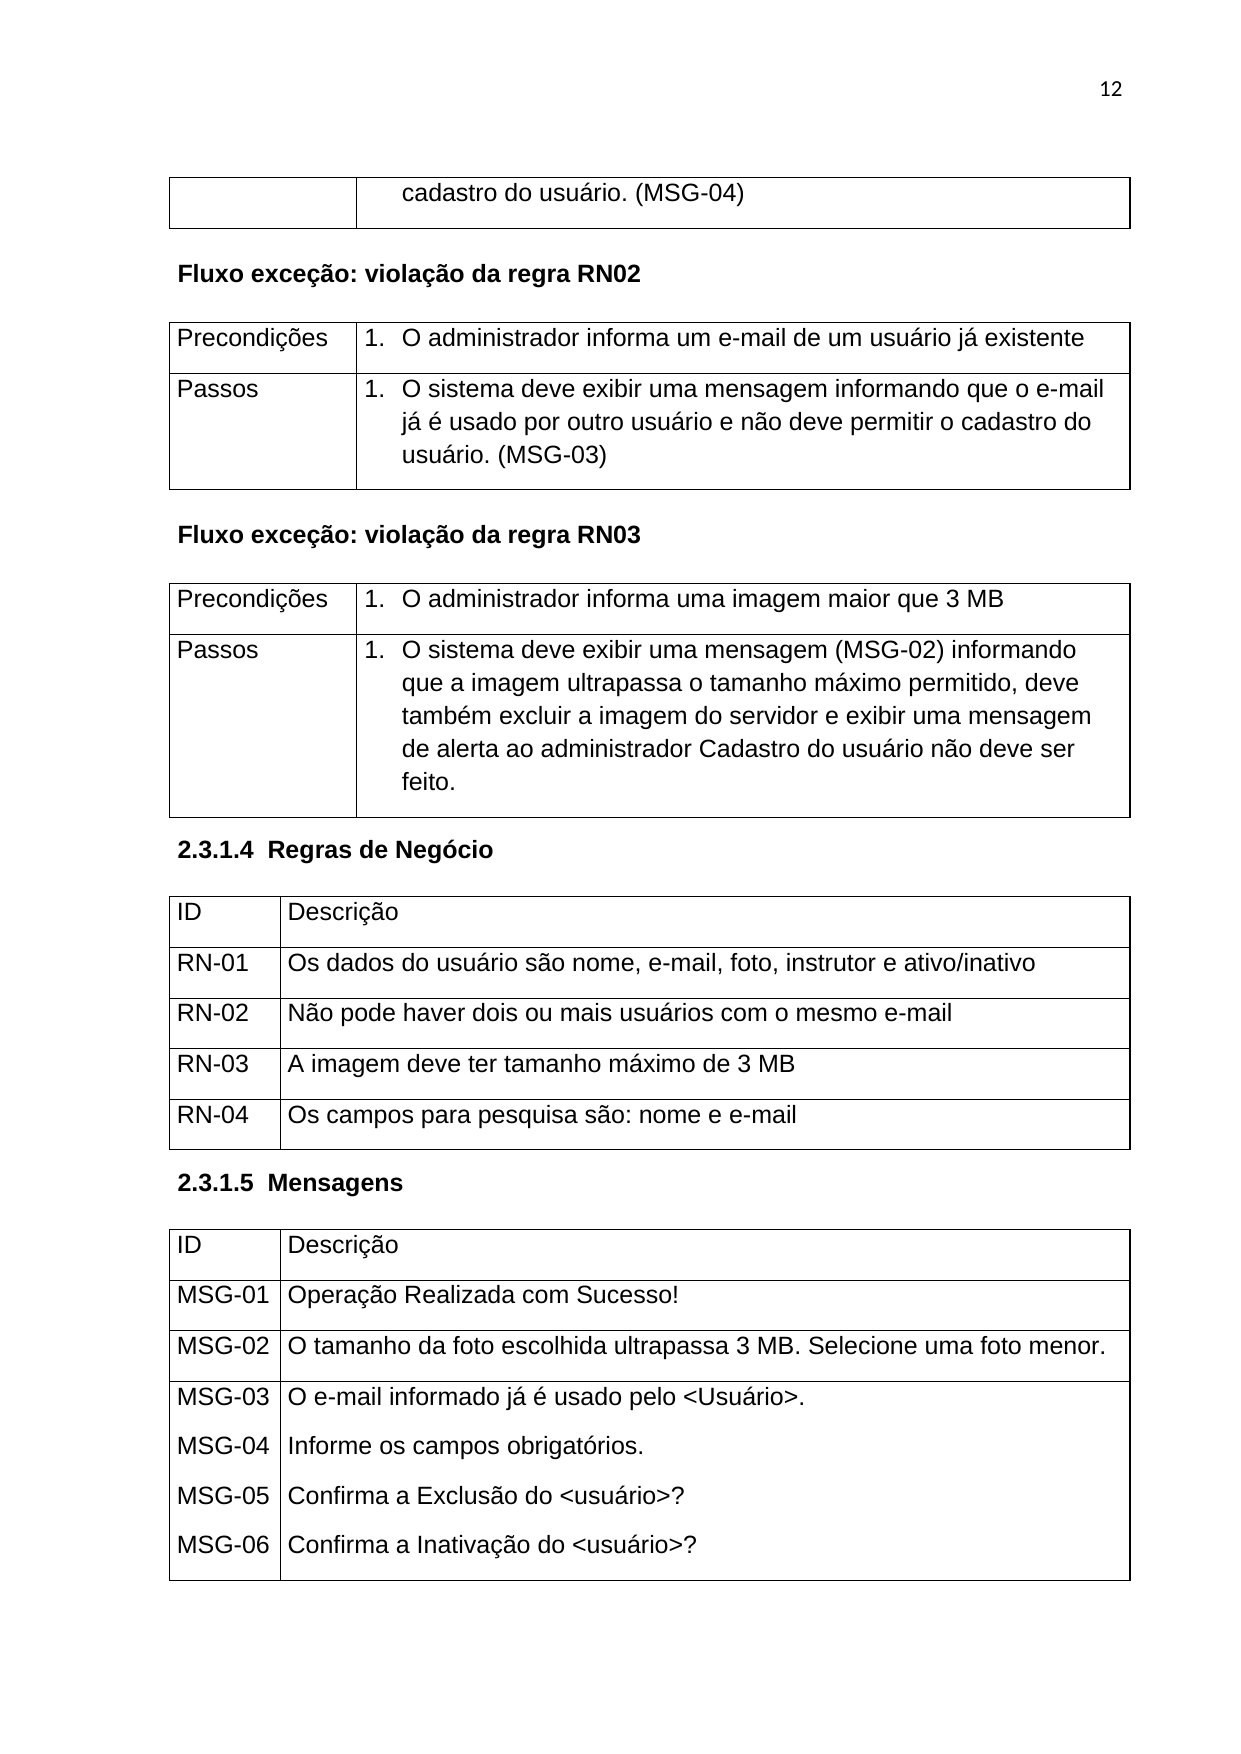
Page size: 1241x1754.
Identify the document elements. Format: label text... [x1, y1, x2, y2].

table_header O administrador informa uma imagem maior que 3 MB [357, 584, 1129, 634]
table_header Descrição [281, 897, 1129, 947]
table_cell A imagem deve ter tamanho máximo de 3 MB [281, 1049, 1129, 1099]
table_cell Operação Realizada com Sucesso! [281, 1281, 1129, 1330]
table_cell RN-03 [170, 1049, 280, 1099]
table_cell Os dados do usuário são nome, e-mail, foto, instrutor e ativo/inativo [281, 948, 1129, 997]
table_header O administrador informa um e-mail de um usuário já existente [357, 323, 1129, 372]
table_cell Não pode haver dois ou mais usuários com o mesmo e-mail [281, 999, 1129, 1048]
table_cell MSG-03 [170, 1382, 280, 1431]
table_cell Confirma a Inativação do <usuário>? [281, 1531, 1129, 1580]
subtitle Fluxo exceção: violação da regra RN03 [177, 520, 1122, 549]
table_cell Os campos para pesquisa são: nome e e-mail [281, 1100, 1129, 1149]
table_cell MSG-01 [170, 1281, 280, 1330]
table_cell O sistema deve exibir uma mensagem informando que o e-mail já é usado por outro usuário e não deve permitir o cadastro do usuário. (MSG-03) [357, 374, 1129, 489]
table_cell [170, 178, 356, 228]
table_header ID [170, 897, 280, 947]
table_cell Informe os campos obrigatórios. [281, 1431, 1129, 1481]
table_header ID [170, 1230, 280, 1279]
table_cell Confirma a Exclusão do <usuário>? [281, 1481, 1129, 1531]
table_header Descrição [281, 1230, 1129, 1279]
table_cell MSG-05 [170, 1481, 280, 1531]
subtitle Fluxo exceção: violação da regra RN02 [177, 259, 1122, 288]
table_cell RN-04 [170, 1100, 280, 1149]
table_cell RN-01 [170, 948, 280, 997]
table_cell O e-mail informado já é usado pelo <Usuário>. [281, 1382, 1129, 1431]
subtitle Regras de Negócio [177, 835, 1122, 864]
table_header Precondições [170, 584, 356, 634]
table_header Precondições [170, 323, 356, 372]
table_cell MSG-04 [170, 1431, 280, 1481]
table_cell MSG-06 [170, 1531, 280, 1580]
table_cell cadastro do usuário. (MSG-04) [357, 178, 1129, 228]
table_cell Passos [170, 635, 356, 817]
table_cell Passos [170, 374, 356, 489]
table_cell O sistema deve exibir uma mensagem (MSG-02) informando que a imagem ultrapassa o tamanho máximo permitido, deve também excluir a imagem do servidor e exibir uma mensagem de alerta ao administrador Cadastro do usuário não deve ser feito. [357, 635, 1129, 817]
table_cell MSG-02 [170, 1331, 280, 1381]
subtitle Mensagens [177, 1168, 1122, 1197]
table_cell O tamanho da foto escolhida ultrapassa 3 MB. Selecione uma foto menor. [281, 1331, 1129, 1381]
table_cell RN-02 [170, 999, 280, 1048]
